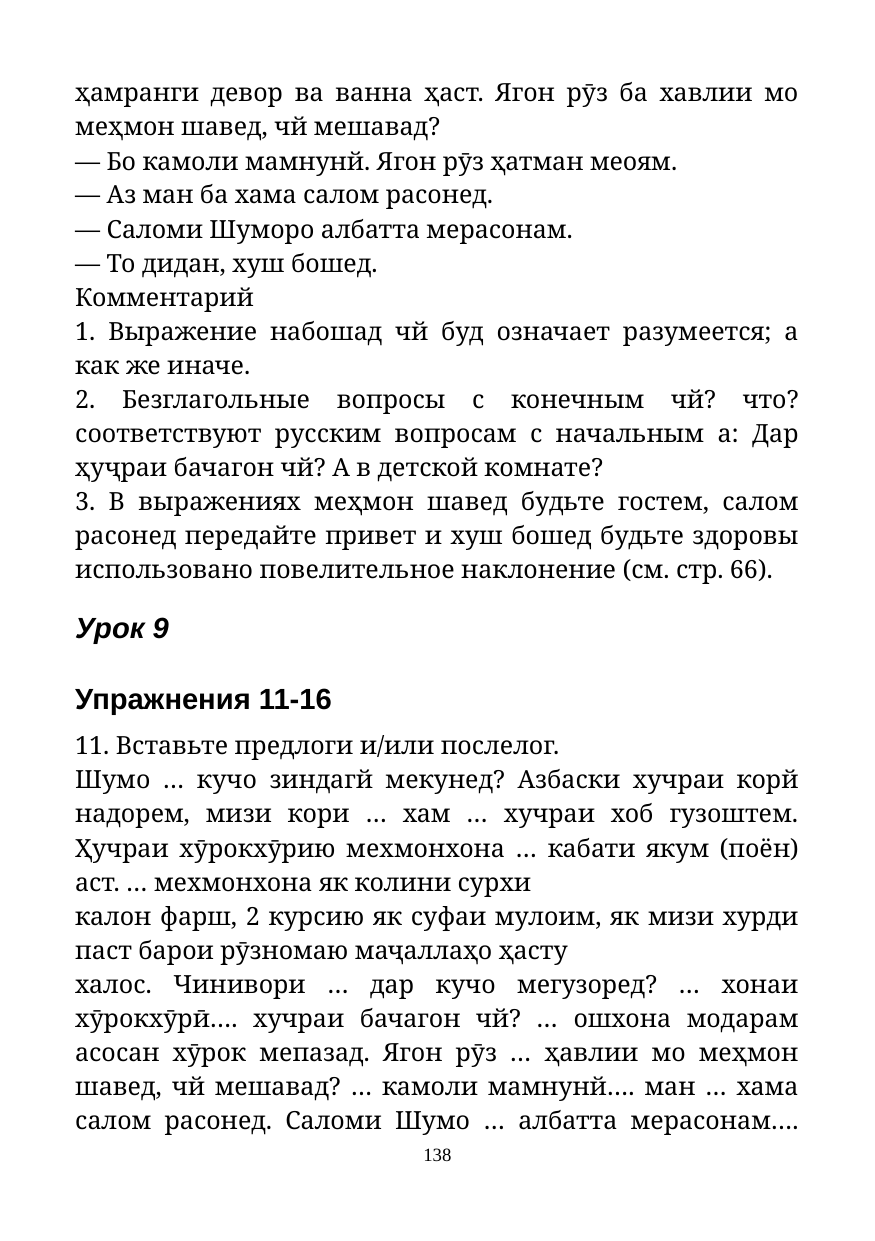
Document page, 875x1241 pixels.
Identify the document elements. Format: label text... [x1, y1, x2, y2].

text 3. В выражениях меҳмон шавед будьте гостем, салом расонед пере­дайте привет и хуш бошед будьте здоровы использовано повелитель­ное наклонение (см. стр. 66). [75, 484, 799, 586]
text Шумо … кучо зиндагй мекунед? Азбаски хучраи корй надорем, мизи кори … хам … хучраи хоб гузоштем. Ҳучраи хӯрокхӯрию мех­монхона … кабати якум (поён) аст. … мехмонхона як колини сурхи [75, 762, 799, 898]
text — То дидан, хуш бошед. [75, 245, 799, 279]
text 1. Выражение набошад чй буд означает разумеется; а как же иначе. [75, 313, 799, 382]
text халос. Чинивори … дар кучо мегузоред? … хонаи хӯрокхӯрӣ…. хучраи бачагон чй? … ошхона модарам асосан хӯрок мепазад. Ягон рӯз … ҳавлии мо меҳмон шавед, чй мешавад? … камоли мамнунй…. ман … хама салом расонед. Саломи Шумо … албатта мерасонам…. [75, 966, 799, 1137]
text ҳамранги девор ва ванна ҳаст. Ягон рӯз ба хавлии мо меҳмон шавед, чй мешавад? [75, 75, 799, 143]
text 2. Безглагольные вопросы с конечным чй? что? соответствуют рус­ским вопросам с начальным а: Дар ҳуҷраи бачагон чй? А в детской комнате? [75, 382, 799, 484]
subtitle Урок 9 [75, 611, 799, 644]
text 11. Вставьте предлоги и/или послелог. [75, 728, 799, 762]
text — Бо камоли мамнунй. Ягон рӯз ҳатман меоям. [75, 143, 799, 177]
subtitle Упражнения 11-16 [75, 682, 799, 716]
text калон фарш, 2 курсию як суфаи мулоим, як мизи хурди паст барои рӯзномаю маҷаллаҳо ҳасту [75, 898, 799, 966]
text — Аз ман ба хама салом расонед. [75, 177, 799, 211]
text — Саломи Шуморо албатта мерасонам. [75, 211, 799, 245]
text Комментарий [75, 279, 799, 313]
